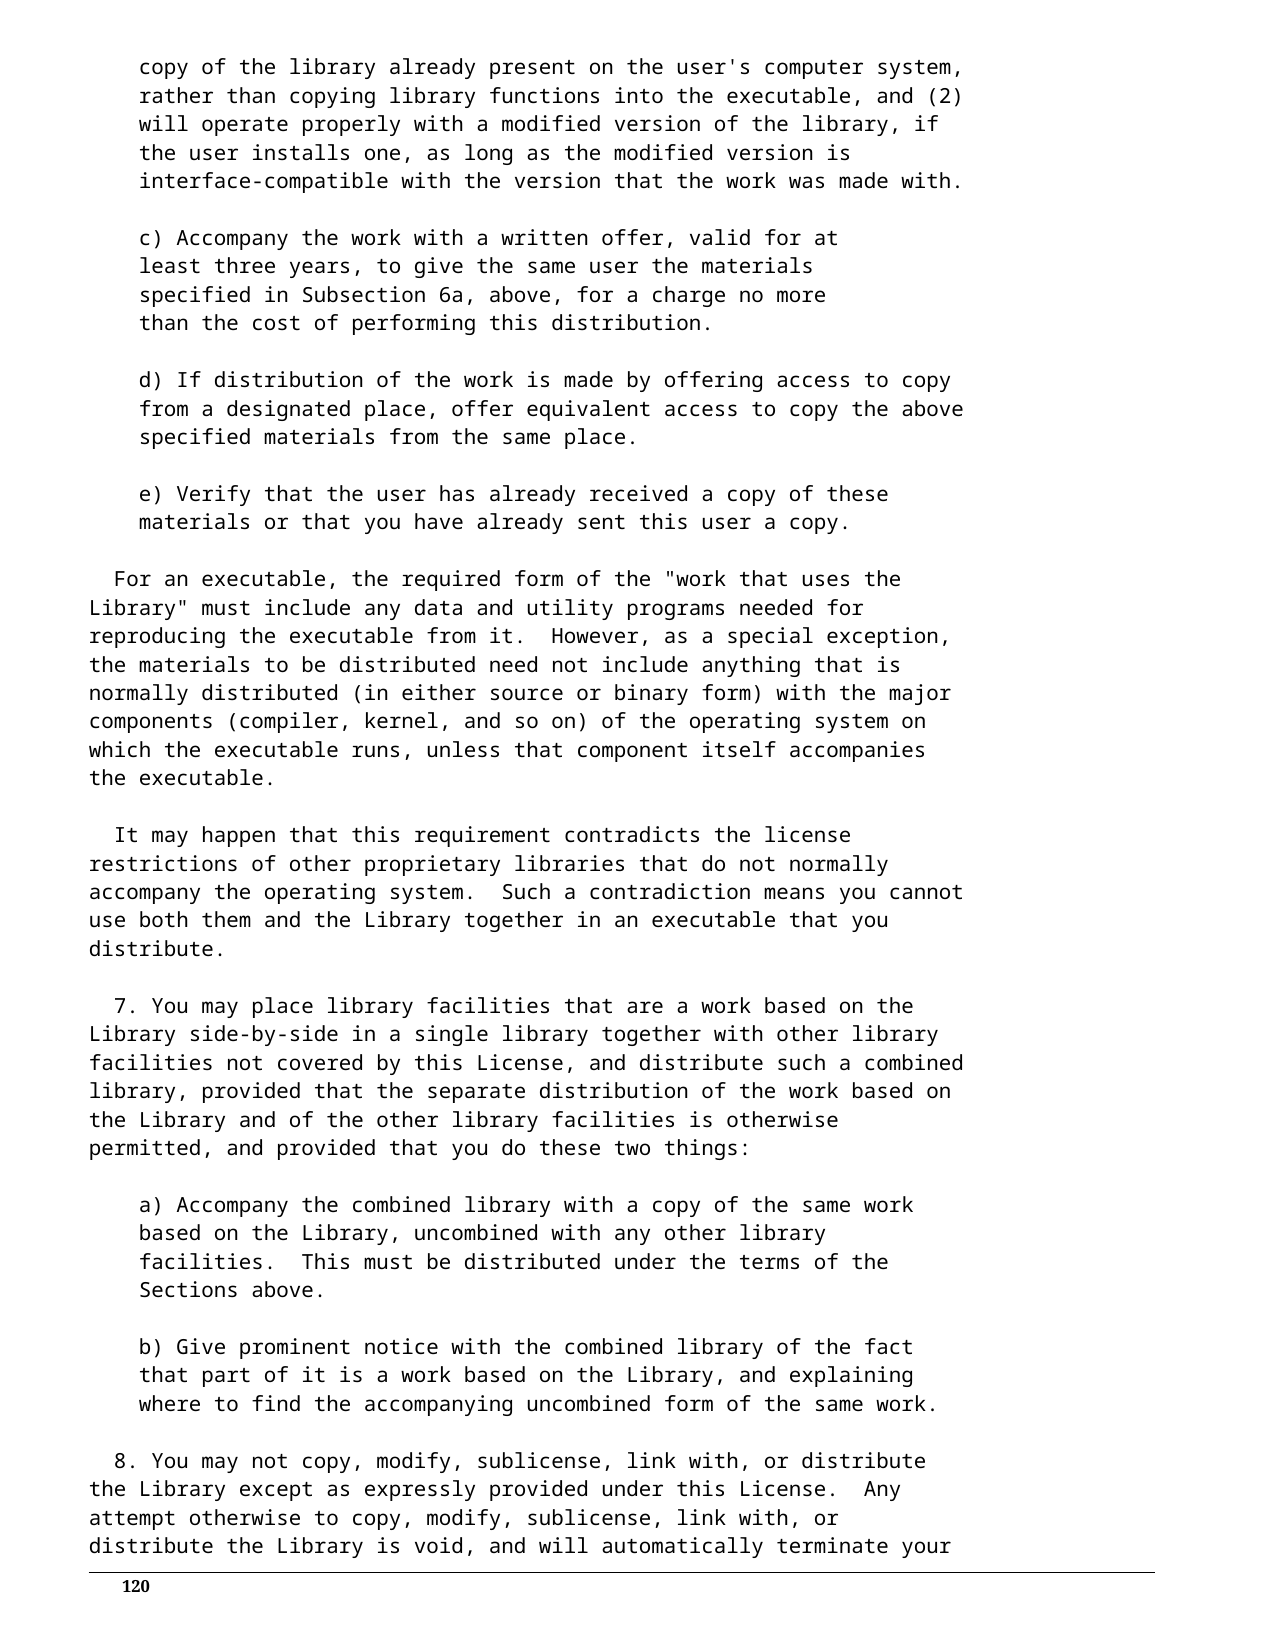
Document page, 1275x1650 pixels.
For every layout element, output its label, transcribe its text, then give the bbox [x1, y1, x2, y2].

text accompany the operating system. Such a contradiction means you cannot [88, 877, 1170, 906]
text a) Accompany the combined library with a copy of the same work [88, 1190, 1170, 1218]
text from a designated place, offer equivalent access to copy the above [88, 394, 1170, 422]
text 7. You may place library facilities that are a work based on the [88, 991, 1170, 1019]
text d) If distribution of the work is made by offering access to copy [88, 365, 1170, 394]
text use both them and the Library together in an executable that you [88, 906, 1170, 934]
text which the executable runs, unless that component itself accompanies [88, 735, 1170, 763]
text It may happen that this requirement contradicts the license [88, 820, 1170, 849]
text based on the Library, uncombined with any other library [88, 1218, 1170, 1247]
text the Library except as expressly provided under this License. Any [88, 1474, 1170, 1503]
text interface-compatible with the version that the work was made with. [88, 166, 1170, 195]
text reproducing the executable from it. However, as a special exception, [88, 621, 1170, 650]
text e) Verify that the user has already received a copy of these [88, 479, 1170, 507]
text 8. You may not copy, modify, sublicense, link with, or distribute [88, 1446, 1170, 1474]
text the materials to be distributed need not include anything that is [88, 650, 1170, 678]
text facilities. This must be distributed under the terms of the [88, 1247, 1170, 1275]
text b) Give prominent notice with the combined library of the fact [88, 1332, 1170, 1361]
text where to find the accompanying uncombined form of the same work. [88, 1389, 1170, 1417]
text the user installs one, as long as the modified version is [88, 138, 1170, 166]
text restrictions of other proprietary libraries that do not normally [88, 849, 1170, 877]
text materials or that you have already sent this user a copy. [88, 507, 1170, 536]
text library, provided that the separate distribution of the work based on [88, 1076, 1170, 1105]
text normally distributed (in either source or binary form) with the major [88, 678, 1170, 707]
text attempt otherwise to copy, modify, sublicense, link with, or [88, 1503, 1170, 1531]
text specified materials from the same place. [88, 422, 1170, 451]
text c) Accompany the work with a written offer, valid for at [88, 223, 1170, 252]
text than the cost of performing this distribution. [88, 308, 1170, 337]
text facilities not covered by this License, and distribute such a combined [88, 1048, 1170, 1076]
text will operate properly with a modified version of the library, if [88, 109, 1170, 138]
text the Library and of the other library facilities is otherwise [88, 1105, 1170, 1133]
text specified in Subsection 6a, above, for a charge no more [88, 280, 1170, 308]
text Library" must include any data and utility programs needed for [88, 593, 1170, 621]
text For an executable, the required form of the "work that uses the [88, 564, 1170, 593]
text the executable. [88, 763, 1170, 792]
text distribute. [88, 934, 1170, 962]
text rather than copying library functions into the executable, and (2) [88, 81, 1170, 109]
text that part of it is a work based on the Library, and explaining [88, 1361, 1170, 1389]
text copy of the library already present on the user's computer system, [88, 52, 1170, 81]
text permitted, and provided that you do these two things: [88, 1133, 1170, 1162]
text components (compiler, kernel, and so on) of the operating system on [88, 707, 1170, 735]
text Library side-by-side in a single library together with other library [88, 1019, 1170, 1048]
text least three years, to give the same user the materials [88, 252, 1170, 280]
text distribute the Library is void, and will automatically terminate your [88, 1531, 1170, 1560]
text Sections above. [88, 1275, 1170, 1304]
